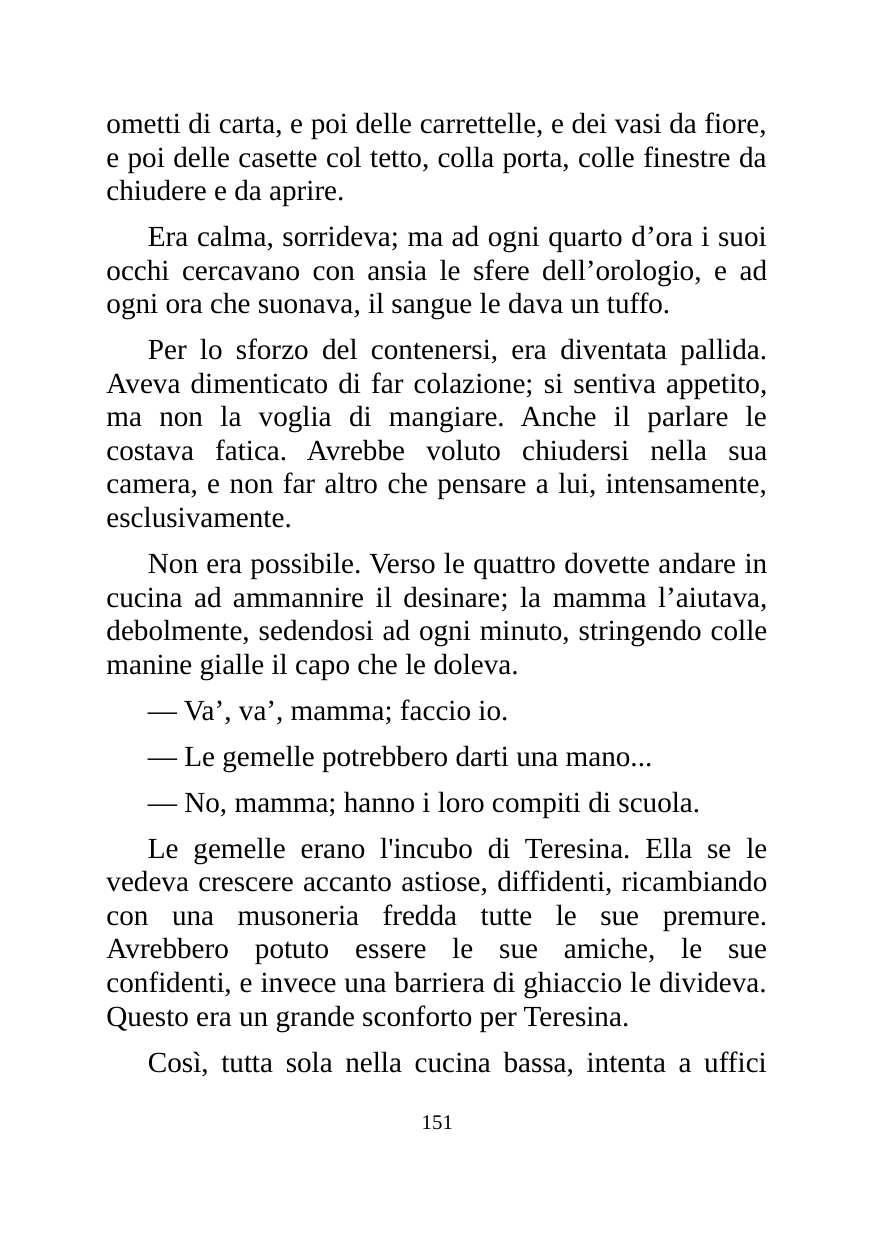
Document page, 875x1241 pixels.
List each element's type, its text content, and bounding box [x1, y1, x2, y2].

text Era calma, sorrideva; ma ad ogni quarto d’ora i suoi occhi cercavano con ansia le sfere dell’orologio, e ad ogni ora che suonava, il sangue le dava un tuffo. [106, 219, 768, 320]
text Così, tutta sola nella cucina bassa, intenta a uffici [106, 1045, 768, 1078]
text — Le gemelle potrebbero darti una mano... [106, 739, 768, 772]
text — Va’, va’, mamma; faccio io. [106, 693, 768, 726]
text — No, mamma; hanno i loro compiti di scuola. [106, 785, 768, 818]
text Per lo sforzo del contenersi, era diventata pallida. Aveva dimenticato di far colazione; si sentiva appetito, ma non la voglia di mangiare. Anche il parlare le costava fatica. Avrebbe voluto chiudersi nella sua camera, e non far altro che pensare a lui, intensamente, esclusivamente. [106, 332, 768, 534]
text ometti di carta, e poi delle carrettelle, e dei vasi da fiore, e poi delle casette col tetto, colla porta, colle finestre da chiudere e da aprire. [106, 106, 768, 207]
text Le gemelle erano l'incubo di Teresina. Ella se le vedeva crescere accanto astiose, diffidenti, ricambiando con una musoneria fredda tutte le sue premure. Avrebbero potuto essere le sue amiche, le sue confidenti, e invece una barriera di ghiaccio le divideva. Questo era un grande sconforto per Teresina. [106, 831, 768, 1032]
text Non era possibile. Verso le quattro dovette andare in cucina ad ammannire il desinare; la mamma l’aiutava, debolmente, sedendosi ad ogni minuto, stringendo colle manine gialle il capo che le doleva. [106, 546, 768, 680]
